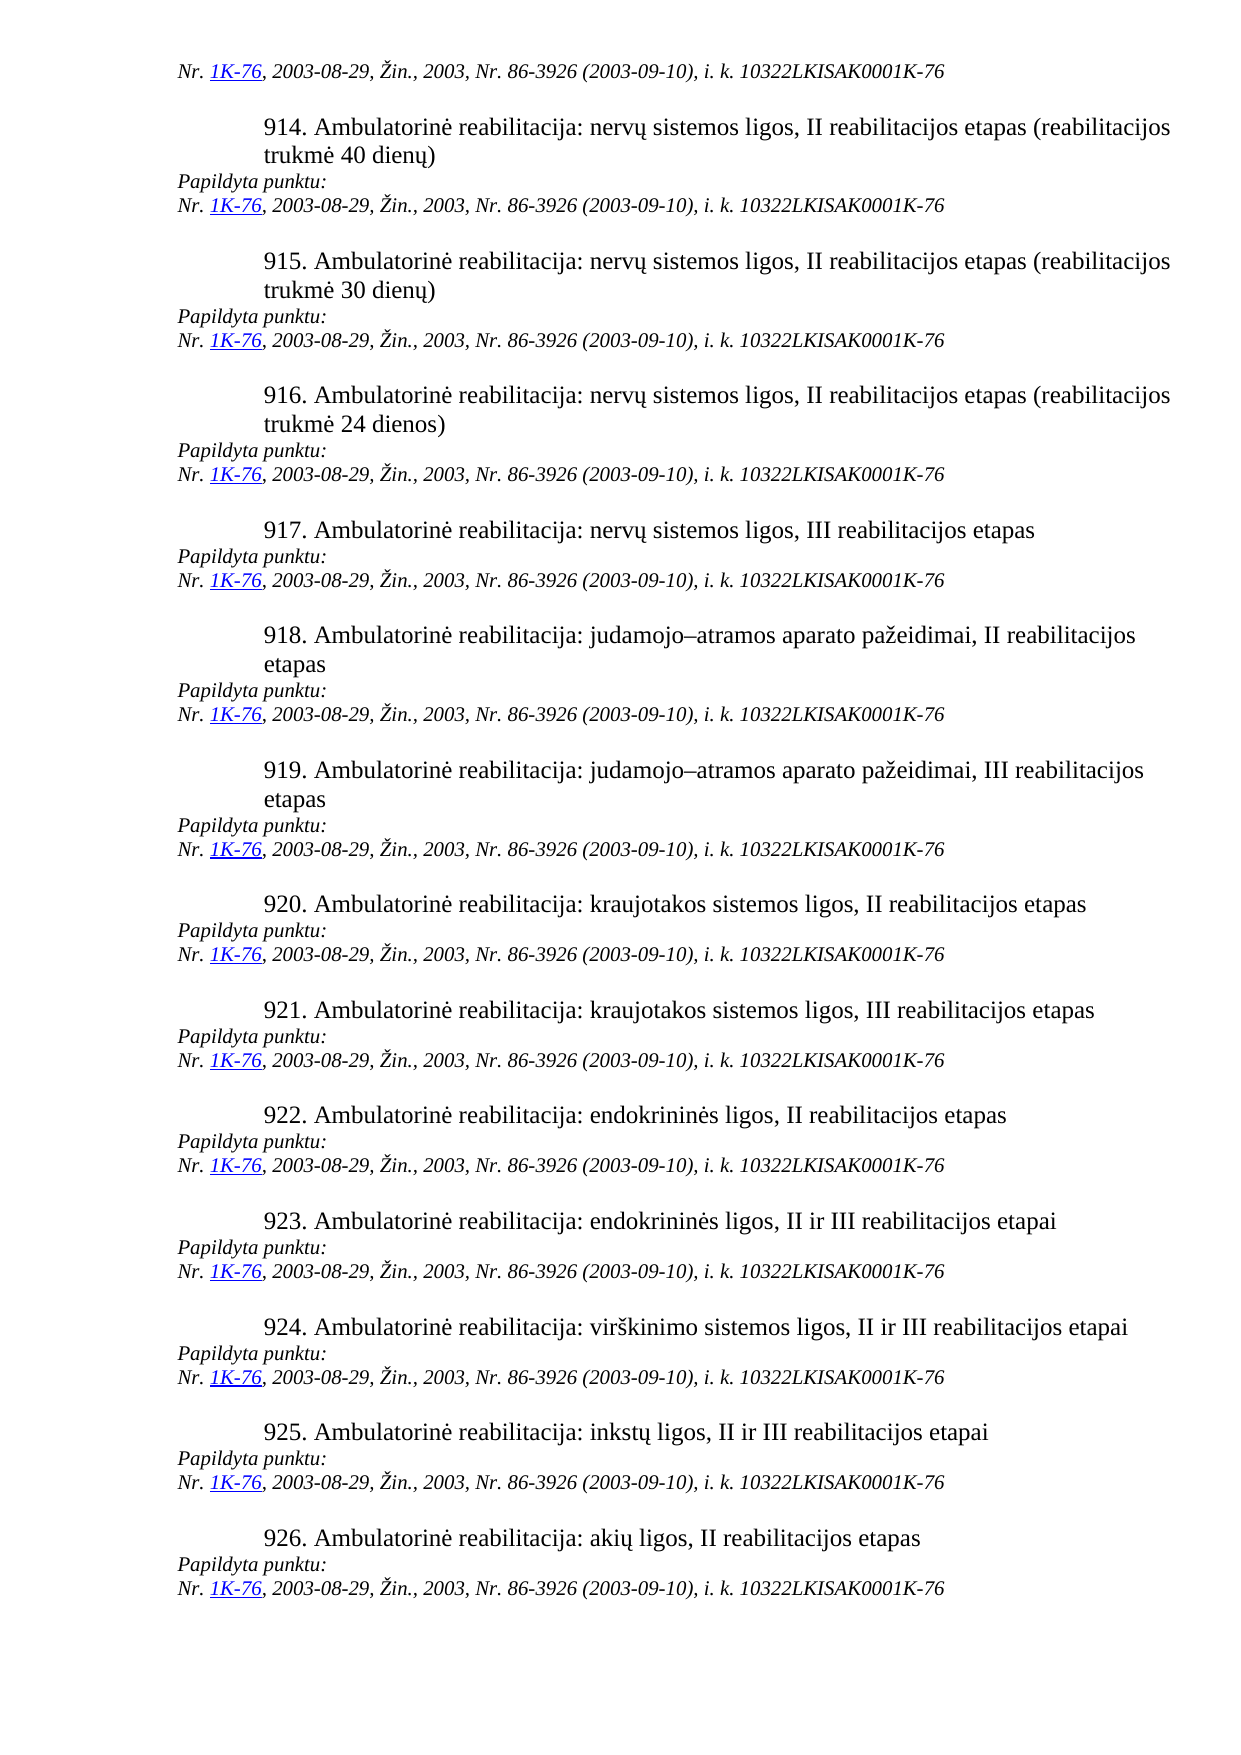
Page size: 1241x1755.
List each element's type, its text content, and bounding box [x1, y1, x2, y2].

text Nr. 1K-76, 2003-08-29, Žin., 2003, Nr. 86-3926 (2003-09-10), i. k. 10322LKISAK0001K-76 [177, 59, 1181, 83]
text Papildyta punktu: [177, 1341, 1181, 1365]
text 921. Ambulatorinė reabilitacija: kraujotakos sistemos ligos, III reabilitacijos etapas [263, 995, 1181, 1024]
text Nr. 1K-76, 2003-08-29, Žin., 2003, Nr. 86-3926 (2003-09-10), i. k. 10322LKISAK0001K-76 [177, 1153, 1181, 1177]
text Papildyta punktu: [177, 1129, 1181, 1153]
text 923. Ambulatorinė reabilitacija: endokrininės ligos, II ir III reabilitacijos etapai [263, 1206, 1181, 1235]
text Papildyta punktu: [177, 544, 1181, 568]
text Papildyta punktu: [177, 918, 1181, 942]
text Nr. 1K-76, 2003-08-29, Žin., 2003, Nr. 86-3926 (2003-09-10), i. k. 10322LKISAK0001K-76 [177, 702, 1181, 726]
text Nr. 1K-76, 2003-08-29, Žin., 2003, Nr. 86-3926 (2003-09-10), i. k. 10322LKISAK0001K-76 [177, 837, 1181, 861]
text 926. Ambulatorinė reabilitacija: akių ligos, II reabilitacijos etapas [263, 1523, 1181, 1552]
text Papildyta punktu: [177, 678, 1181, 702]
text 919. Ambulatorinė reabilitacija: judamojo–atramos aparato pažeidimai, III reabilitacijos etapas [263, 755, 1181, 812]
text Papildyta punktu: [177, 1235, 1181, 1259]
text Nr. 1K-76, 2003-08-29, Žin., 2003, Nr. 86-3926 (2003-09-10), i. k. 10322LKISAK0001K-76 [177, 328, 1181, 352]
text 925. Ambulatorinė reabilitacija: inkstų ligos, II ir III reabilitacijos etapai [263, 1417, 1181, 1446]
text 914. Ambulatorinė reabilitacija: nervų sistemos ligos, II reabilitacijos etapas (reabilitacijos trukmė 40 dienų) [263, 112, 1181, 169]
text Nr. 1K-76, 2003-08-29, Žin., 2003, Nr. 86-3926 (2003-09-10), i. k. 10322LKISAK0001K-76 [177, 1470, 1181, 1494]
text Papildyta punktu: [177, 1552, 1181, 1576]
text 915. Ambulatorinė reabilitacija: nervų sistemos ligos, II reabilitacijos etapas (reabilitacijos trukmė 30 dienų) [263, 246, 1181, 304]
text 924. Ambulatorinė reabilitacija: virškinimo sistemos ligos, II ir III reabilitacijos etapai [263, 1312, 1181, 1341]
text Nr. 1K-76, 2003-08-29, Žin., 2003, Nr. 86-3926 (2003-09-10), i. k. 10322LKISAK0001K-76 [177, 568, 1181, 592]
text 916. Ambulatorinė reabilitacija: nervų sistemos ligos, II reabilitacijos etapas (reabilitacijos trukmė 24 dienos) [263, 381, 1181, 438]
text Nr. 1K-76, 2003-08-29, Žin., 2003, Nr. 86-3926 (2003-09-10), i. k. 10322LKISAK0001K-76 [177, 1576, 1181, 1600]
text Papildyta punktu: [177, 438, 1181, 462]
text Papildyta punktu: [177, 1446, 1181, 1470]
text Papildyta punktu: [177, 169, 1181, 193]
text Nr. 1K-76, 2003-08-29, Žin., 2003, Nr. 86-3926 (2003-09-10), i. k. 10322LKISAK0001K-76 [177, 462, 1181, 486]
text Nr. 1K-76, 2003-08-29, Žin., 2003, Nr. 86-3926 (2003-09-10), i. k. 10322LKISAK0001K-76 [177, 1365, 1181, 1389]
text 918. Ambulatorinė reabilitacija: judamojo–atramos aparato pažeidimai, II reabilitacijos etapas [263, 621, 1181, 678]
text Nr. 1K-76, 2003-08-29, Žin., 2003, Nr. 86-3926 (2003-09-10), i. k. 10322LKISAK0001K-76 [177, 1048, 1181, 1072]
text Nr. 1K-76, 2003-08-29, Žin., 2003, Nr. 86-3926 (2003-09-10), i. k. 10322LKISAK0001K-76 [177, 1259, 1181, 1283]
text Papildyta punktu: [177, 812, 1181, 837]
text Papildyta punktu: [177, 1024, 1181, 1048]
text Nr. 1K-76, 2003-08-29, Žin., 2003, Nr. 86-3926 (2003-09-10), i. k. 10322LKISAK0001K-76 [177, 942, 1181, 966]
text Papildyta punktu: [177, 304, 1181, 328]
text 922. Ambulatorinė reabilitacija: endokrininės ligos, II reabilitacijos etapas [263, 1101, 1181, 1129]
text 920. Ambulatorinė reabilitacija: kraujotakos sistemos ligos, II reabilitacijos etapas [263, 889, 1181, 918]
text 917. Ambulatorinė reabilitacija: nervų sistemos ligos, III reabilitacijos etapas [263, 515, 1181, 544]
text Nr. 1K-76, 2003-08-29, Žin., 2003, Nr. 86-3926 (2003-09-10), i. k. 10322LKISAK0001K-76 [177, 193, 1181, 217]
